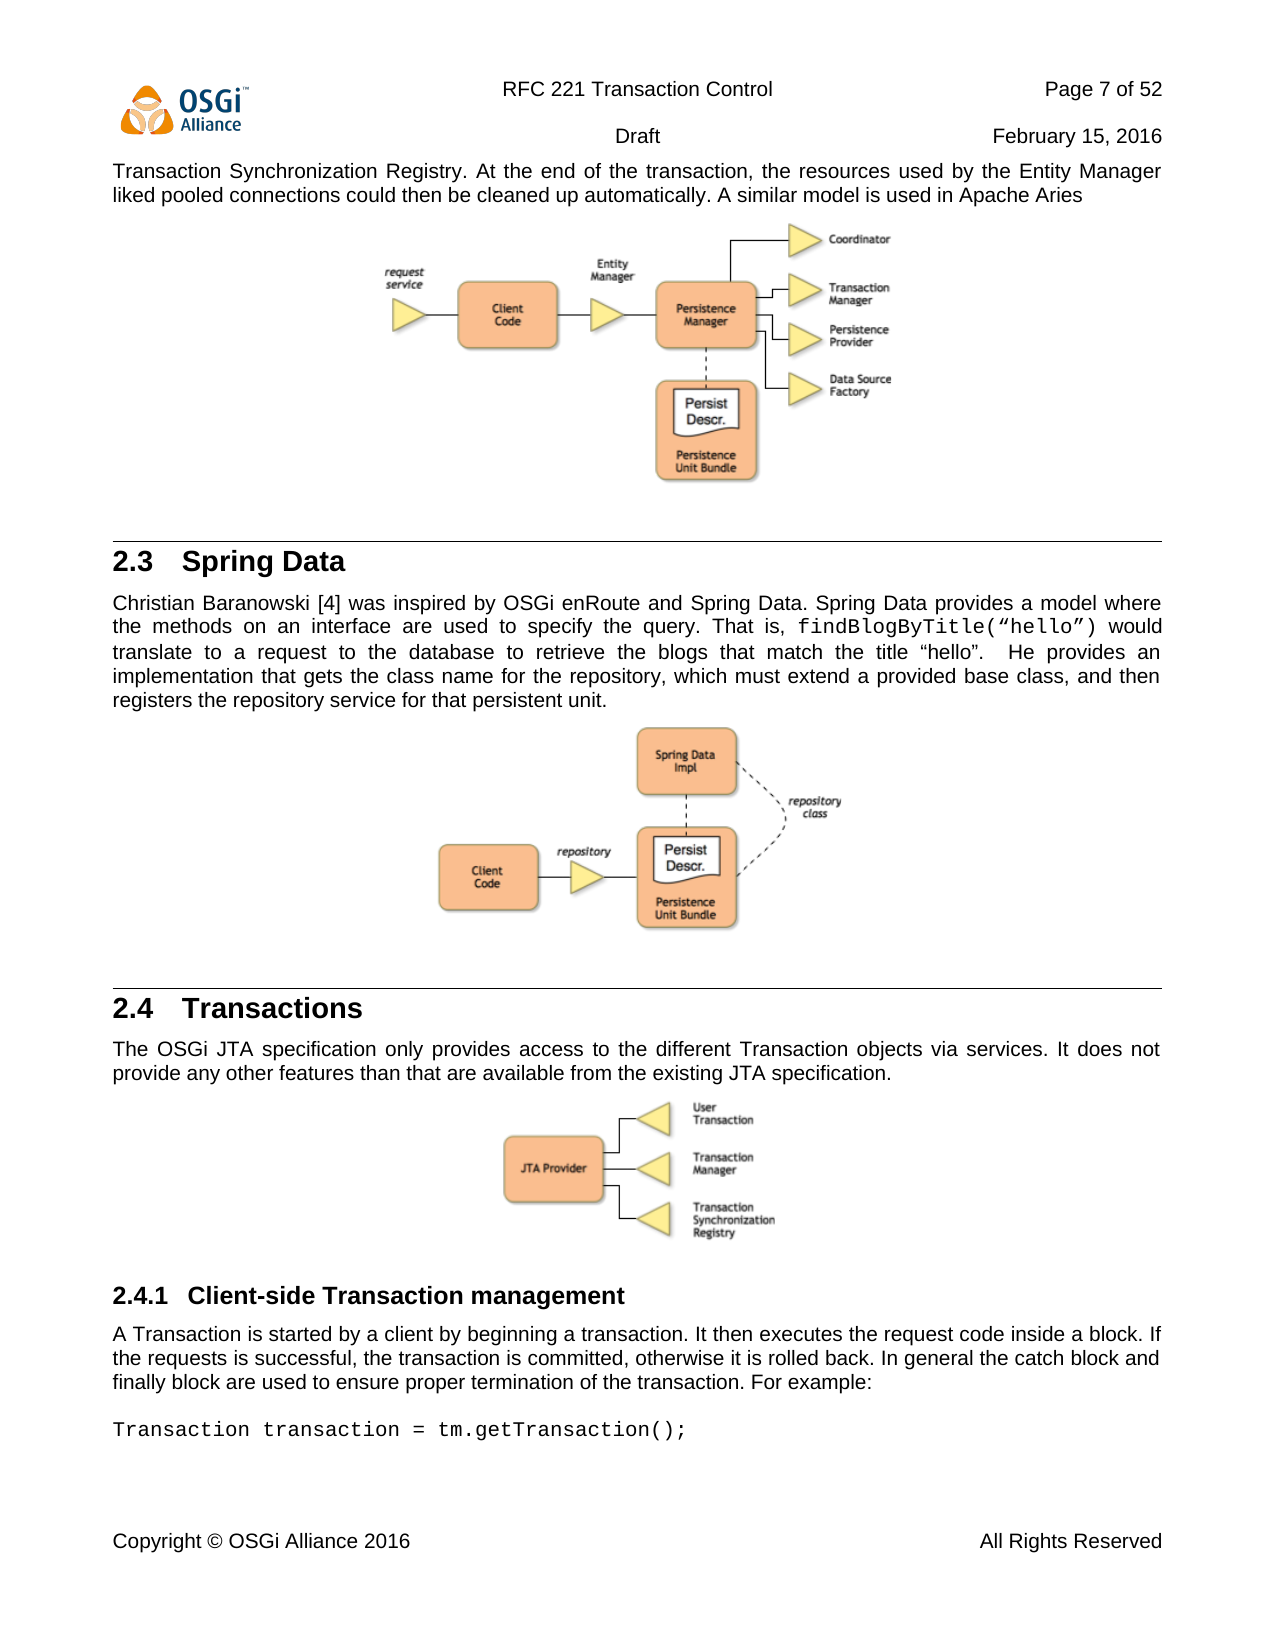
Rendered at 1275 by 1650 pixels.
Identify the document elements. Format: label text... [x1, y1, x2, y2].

picture [384, 219, 892, 488]
text Transaction transaction = tm.getTransaction(); [112, 1419, 1162, 1442]
text The OSGi JTA specification only provides access to the different Transaction objects via services. It does not provide any other features than that are available from the existing JTA specification. [112, 1037, 1162, 1085]
picture [500, 1097, 775, 1245]
subtitle Client-side Transaction management [112, 1281, 1162, 1309]
text A Transaction is started by a client by beginning a transaction. It then executes the request code inside a block. If the requests is successful, the transaction is committed, otherwise it is rolled back. In general the catch block and finally block are used to ensure proper termination of the transaction. For example: [112, 1322, 1162, 1394]
picture [434, 724, 842, 935]
picture [113, 78, 257, 142]
subtitle Spring Data [112, 542, 1162, 578]
text Transaction Synchronization Registry. At the end of the transaction, the resources used by the Entity Manager liked pooled connections could then be cleaned up automatically. A similar model is used in Apache Aries [112, 159, 1162, 207]
subtitle Transactions [112, 989, 1162, 1025]
text Christian Baranowski [4]. was inspired by OSGi enRoute and Spring Data. Spring Data provides a model where the methods on an interface are used to specify the query. That is, findBlogByTitle(“hello”) would translate to a request to the database to retrieve the blogs that match the title “hello”. He provides an implementation that gets the class name for the repository, which must extend a provided base class, and then registers the repository service for that persistent unit. [112, 590, 1162, 712]
